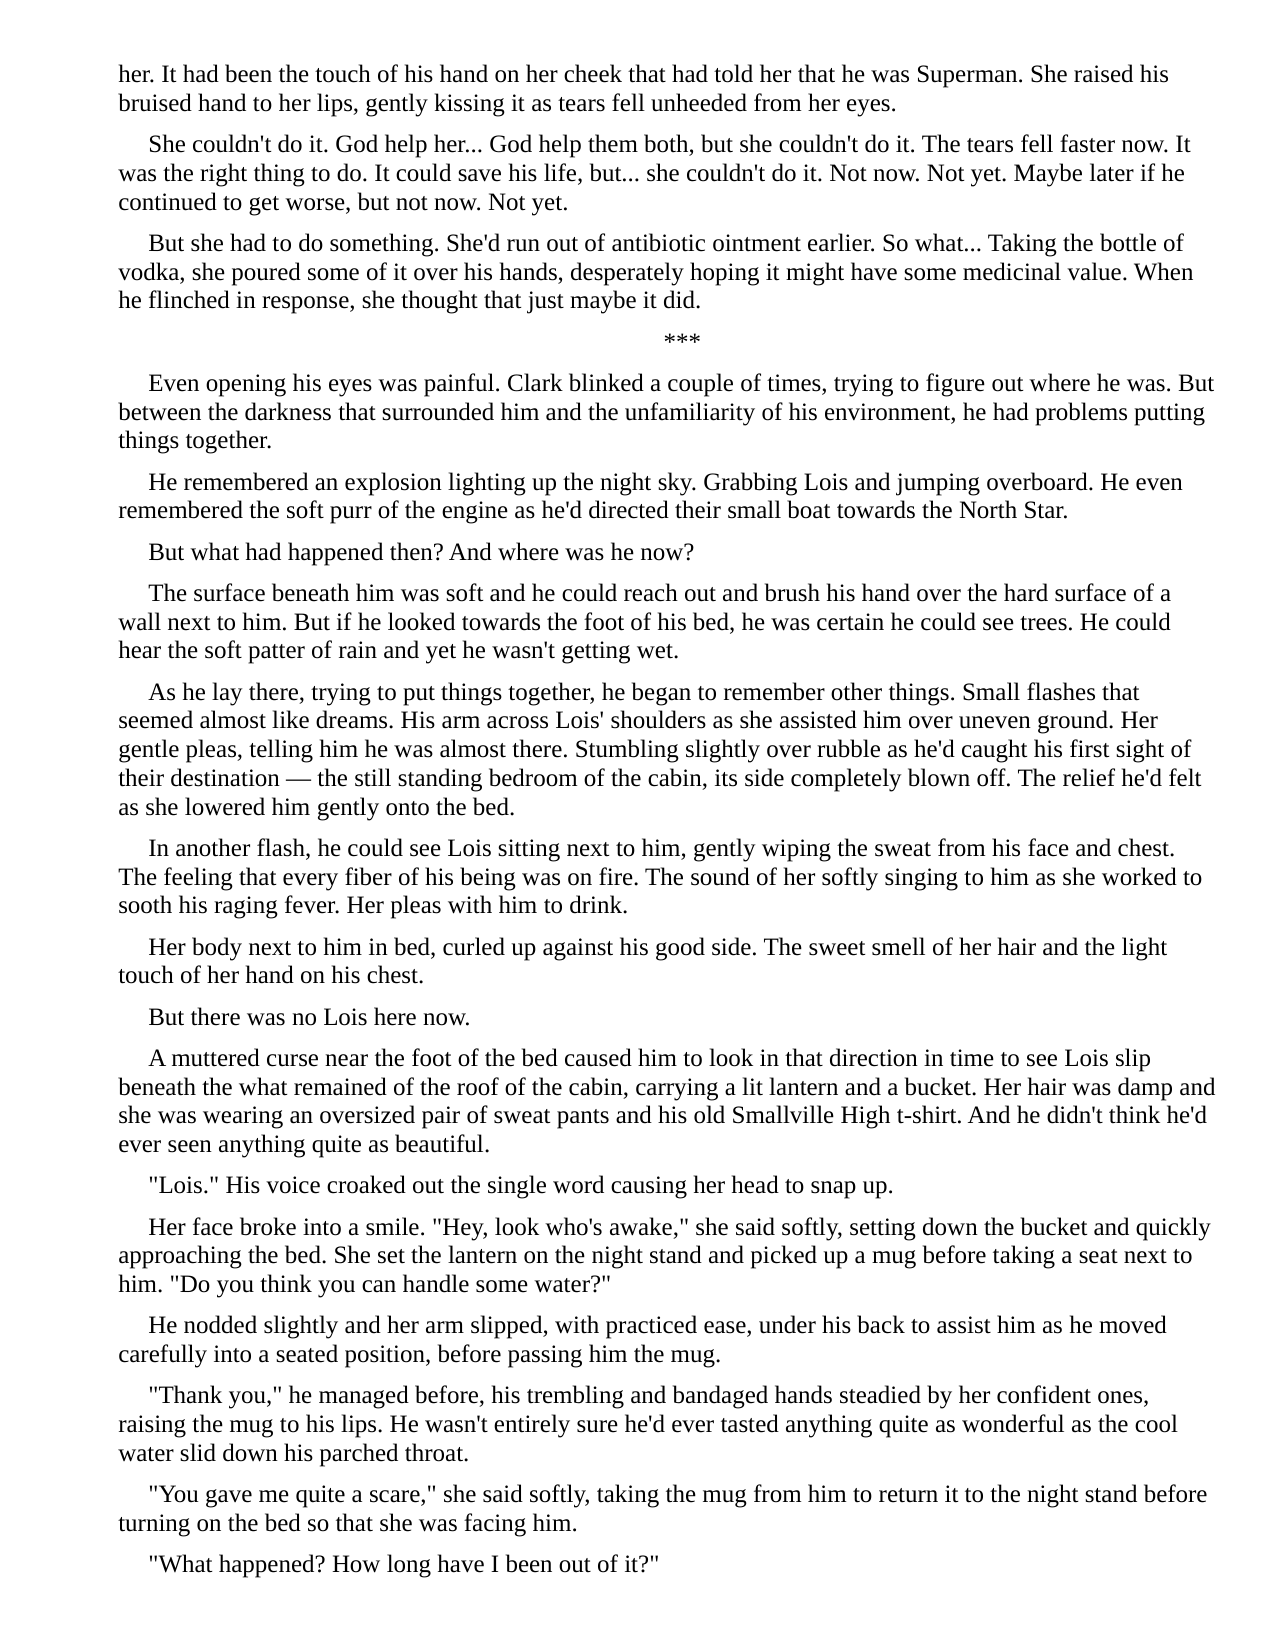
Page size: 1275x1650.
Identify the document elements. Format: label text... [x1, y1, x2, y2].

text "Thank you," he managed before, his trembling and bandaged hands steadied by her confident ones, raising the mug to his lips. He wasn't entirely sure he'd ever tasted anything quite as wonderful as the cool water slid down his parched throat. [118, 1380, 1216, 1467]
text He nodded slightly and her arm slipped, with practiced ease, under his back to assist him as he moved carefully into a seated position, before passing him the mug. [118, 1310, 1216, 1368]
text her. It had been the touch of his hand on her cheek that had told her that he was Superman. She raised his bruised hand to her lips, gently kissing it as tears fell unheeded from her eyes. [118, 59, 1216, 117]
text But she had to do something. She'd run out of antibiotic ointment earlier. So what... Taking the bottle of vodka, she poured some of it over his hands, desperately hoping it might have some medicinal value. When he flinched in response, she thought that just maybe it did. [118, 228, 1216, 314]
text In another flash, he could see Lois sitting next to him, gently wiping the sweat from his face and chest. The feeling that every fiber of his being was on fire. The sound of her softly singing to him as she worked to sooth his raging fever. Her pleas with him to drink. [118, 833, 1216, 919]
text The surface beneath him was soft and he could reach out and brush his hand over the hard surface of a wall next to him. But if he looked towards the foot of his bed, he was certain he could see trees. He could hear the soft patter of rain and yet he wasn't getting wet. [118, 578, 1216, 664]
text Even opening his eyes was painful. Clark blinked a couple of times, trying to figure out where he was. But between the darkness that surrounded him and the unfamiliarity of his environment, he had problems putting things together. [118, 368, 1216, 454]
text "What happened? How long have I been out of it?" [118, 1549, 1216, 1578]
text Her face broke into a smile. "Hey, look who's awake," she said softly, setting down the bucket and quickly approaching the bed. She set the lantern on the night stand and picked up a mug before taking a seat next to him. "Do you think you can handle some water?" [118, 1212, 1216, 1298]
text But what had happened then? And where was he now? [118, 537, 1216, 565]
text She couldn't do it. God help her... God help them both, but she couldn't do it. The tears fell faster now. It was the right thing to do. It could save his life, but... she couldn't do it. Not now. Not yet. Maybe later if he continued to get worse, but not now. Not yet. [118, 129, 1216, 215]
text A muttered curse near the foot of the bed caused him to look in that direction in time to see Lois slip beneath the what remained of the roof of the cabin, carrying a lit lantern and a bucket. Her hair was damp and she was wearing an oversized pair of sweat pants and his old Smallville High t-shirt. And he didn't think he'd ever seen anything quite as beautiful. [118, 1043, 1216, 1158]
text But there was no Lois here now. [118, 1002, 1216, 1030]
text *** [118, 327, 1216, 355]
text As he lay there, trying to put things together, he began to remember other things. Small flashes that seemed almost like dreams. His arm across Lois' shoulders as she assisted him over uneven ground. Her gentle pleas, telling him he was almost there. Stumbling slightly over rubble as he'd caught his first sight of their destination — the still standing bedroom of the cabin, its side completely blown off. The relief he'd felt as she lowered him gently onto the bed. [118, 677, 1216, 820]
text He remembered an explosion lighting up the night sky. Grabbing Lois and jumping overboard. He even remembered the soft purr of the engine as he'd directed their small boat towards the North Star. [118, 467, 1216, 524]
text "You gave me quite a scare," she said softly, taking the mug from him to return it to the night stand before turning on the bed so that she was facing him. [118, 1479, 1216, 1537]
text "Lois." His voice croaked out the single word causing her head to snap up. [118, 1170, 1216, 1199]
text Her body next to him in bed, curled up against his good side. The sweet smell of her hair and the light touch of her hand on his chest. [118, 932, 1216, 989]
